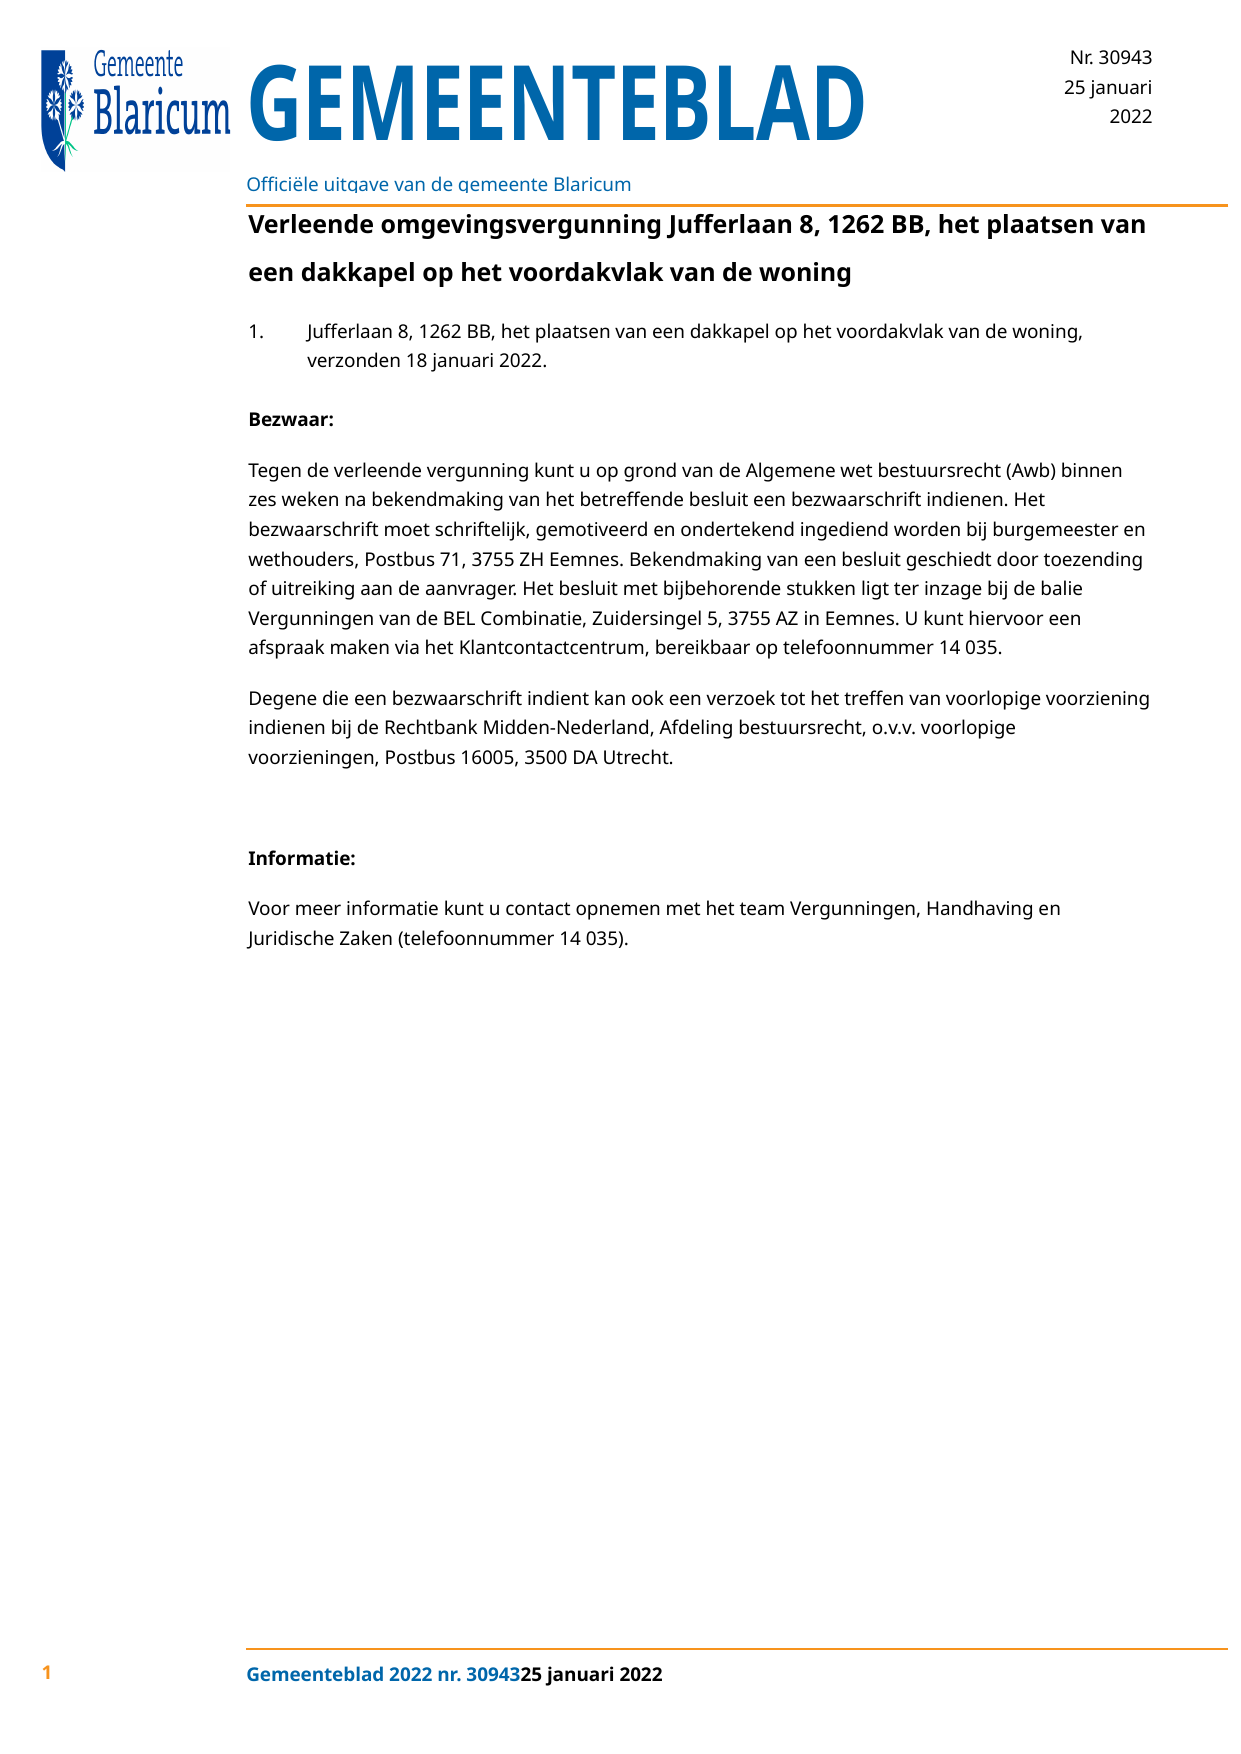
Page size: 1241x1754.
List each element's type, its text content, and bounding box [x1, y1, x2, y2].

text Degene die een bezwaarschrift indient kan ook een verzoek tot het treffen van voorlopige voorziening indienen bij de Rechtbank Midden-Nederland, Afdeling bestuursrecht, o.v.v. voorlopige voorzieningen, Postbus 16005, 3500 DA Utrecht. [248, 685, 1152, 770]
text Informatie: [248, 845, 1152, 871]
text Bezwaar: [248, 407, 1152, 432]
list Jufferlaan 8, 1262 BB, het plaatsen van een dakkapel op het voordakvlak van de woning, verzonden 18 januari 2022. [248, 318, 1152, 373]
picture [41, 47, 231, 172]
text Verleende omgevingsvergunning Jufferlaan 8, 1262 BB, het plaatsen van een dakkapel op het voordakvlak van de woning [248, 207, 1152, 288]
text Voor meer informatie kunt u contact opnemen met het team Vergunningen, Handhaving en Juridische Zaken (telefoonnummer 14 035). [248, 895, 1152, 951]
text Tegen de verleende vergunning kunt u op grond van de Algemene wet bestuursrecht (Awb) binnen zes weken na bekendmaking van het betreffende besluit een bezwaarschrift indienen. Het bezwaarschrift moet schriftelijk, gemotiveerd en ondertekend ingediend worden bij burgemeester en wethouders, Postbus 71, 3755 ZH Eemnes. Bekendmaking van een besluit geschiedt door toezending of uitreiking aan de aanvrager. Het besluit met bijbehorende stukken ligt ter inzage bij de balie Vergunningen van de BEL Combinatie, Zuidersingel 5, 3755 AZ in Eemnes. U kunt hiervoor een afspraak maken via het Klantcontactcentrum, bereikbaar op telefoonnummer 14 035. [248, 457, 1152, 660]
